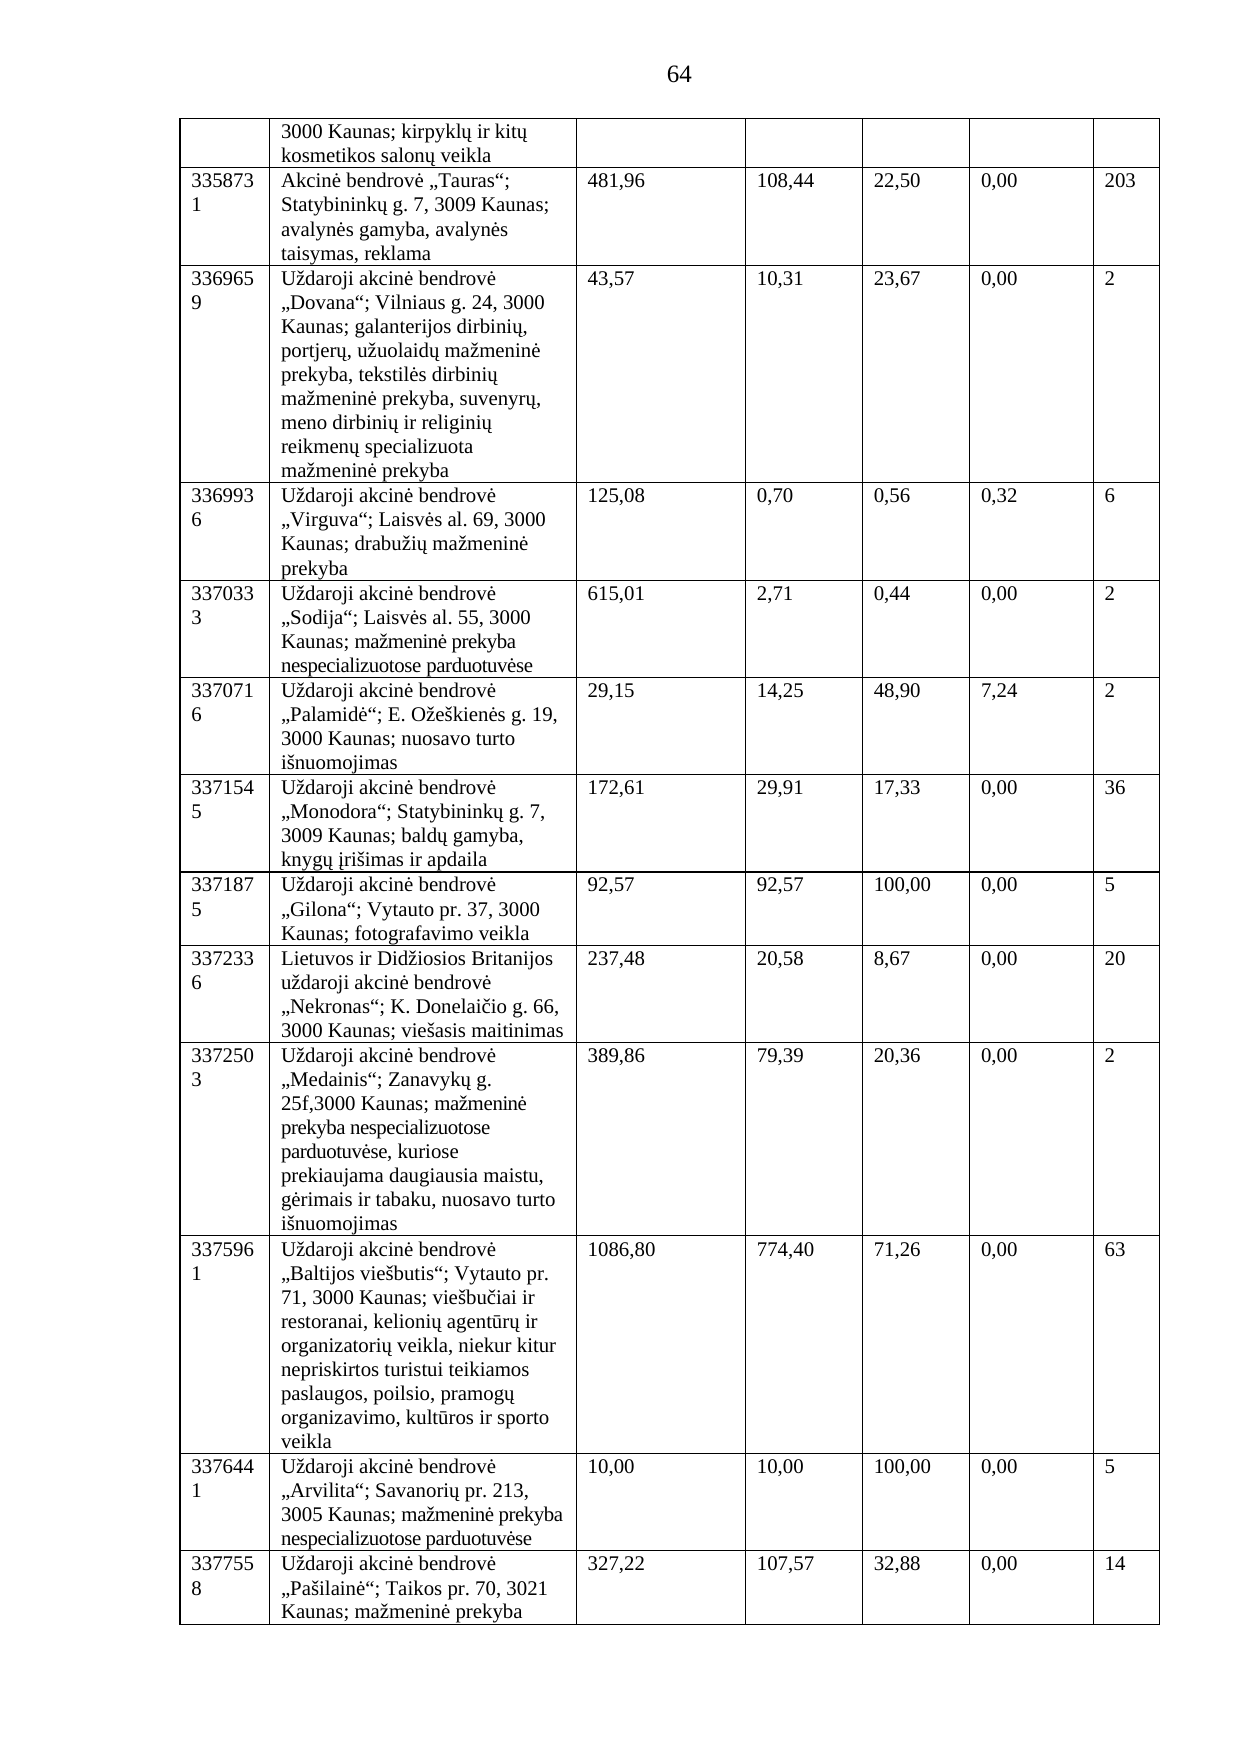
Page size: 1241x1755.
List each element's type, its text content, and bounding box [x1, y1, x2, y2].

table_cell 8,67 [863, 946, 969, 1042]
table_cell 125,08 [577, 483, 745, 579]
table_cell 0,44 [863, 581, 969, 677]
table_cell 20,36 [863, 1043, 969, 1235]
table_cell [1189, 1453, 1198, 1550]
table_cell 2 [1094, 581, 1159, 677]
table_cell 481,96 [577, 168, 745, 264]
table_cell 3372336 [181, 946, 269, 1042]
table_cell [1160, 945, 1189, 1042]
table_cell 1086,80 [577, 1236, 745, 1453]
table_cell 3376441 [181, 1454, 269, 1550]
table_cell 29,91 [746, 775, 862, 871]
table_cell [1189, 1235, 1198, 1453]
table_cell 5 [1094, 873, 1159, 944]
table_cell [1189, 871, 1198, 944]
table_cell 3371545 [181, 775, 269, 871]
table_cell [1189, 118, 1198, 167]
table_cell [746, 119, 862, 167]
table_cell [1160, 1550, 1189, 1623]
table_cell 774,40 [746, 1236, 862, 1453]
table_cell 108,44 [746, 168, 862, 264]
table_cell 20,58 [746, 946, 862, 1042]
table_cell [1160, 871, 1189, 944]
table_cell 22,50 [863, 168, 969, 264]
table_cell 0,00 [970, 775, 1093, 871]
table_cell 3370716 [181, 678, 269, 774]
table_cell 0,00 [970, 581, 1093, 677]
table_cell 0,00 [970, 168, 1093, 264]
table_cell 32,88 [863, 1551, 969, 1623]
table_cell 0,00 [970, 1551, 1093, 1623]
table_cell 43,57 [577, 266, 745, 482]
table_cell Uždaroji akcinė bendrovė „Baltijos viešbutis“; Vytauto pr. 71, 3000 Kaunas; viešbučiai ir restoranai, kelionių agentūrų ir organizatorių veikla, niekur kitur nepriskirtos turistui teikiamos paslaugos, poilsio, pramogų organizavimo, kultūros ir sporto veikla [270, 1236, 576, 1453]
table_cell [1189, 1042, 1198, 1235]
table_cell [1160, 167, 1189, 264]
table_cell 100,00 [863, 873, 969, 944]
table_cell [1160, 1235, 1189, 1453]
table_cell 203 [1094, 168, 1159, 264]
table_cell 0,00 [970, 266, 1093, 482]
table_cell 14,25 [746, 678, 862, 774]
table_cell [181, 119, 269, 167]
table_cell [1160, 1453, 1189, 1550]
table_cell 0,00 [970, 1043, 1093, 1235]
table_cell [1189, 677, 1198, 774]
table_cell 20 [1094, 946, 1159, 1042]
table_cell Uždaroji akcinė bendrovė „Dovana“; Vilniaus g. 24, 3000 Kaunas; galanterijos dirbinių, portjerų, užuolaidų mažmeninė prekyba, tekstilės dirbinių mažmeninė prekyba, suvenyrų, meno dirbinių ir religinių reikmenų specializuota mažmeninė prekyba [270, 266, 576, 482]
table_cell 3375961 [181, 1236, 269, 1453]
table_cell 3371875 [181, 873, 269, 944]
table_cell [1160, 482, 1189, 579]
table_cell 0,00 [970, 1236, 1093, 1453]
table_cell [577, 119, 745, 167]
table_cell Uždaroji akcinė bendrovė „Gilona“; Vytauto pr. 37, 3000 Kaunas; fotografavimo veikla [270, 873, 576, 944]
table_cell [1160, 265, 1189, 482]
table_cell 2,71 [746, 581, 862, 677]
table_cell 0,32 [970, 483, 1093, 579]
table_cell 92,57 [746, 873, 862, 944]
table_cell 14 [1094, 1551, 1159, 1623]
table_cell 2 [1094, 1043, 1159, 1235]
table_cell 0,70 [746, 483, 862, 579]
table_cell 389,86 [577, 1043, 745, 1235]
table_cell 3369936 [181, 483, 269, 579]
table_cell [1160, 1042, 1189, 1235]
table_cell [1189, 482, 1198, 579]
table_cell 48,90 [863, 678, 969, 774]
table_cell 327,22 [577, 1551, 745, 1623]
table_cell Akcinė bendrovė „Tauras“; Statybininkų g. 7, 3009 Kaunas; avalynės gamyba, avalynės taisymas, reklama [270, 168, 576, 264]
table_cell 172,61 [577, 775, 745, 871]
table_cell 3000 Kaunas; kirpyklų ir kitų kosmetikos salonų veikla [270, 119, 576, 167]
table_cell 63 [1094, 1236, 1159, 1453]
table_cell [1189, 167, 1198, 264]
table_cell 0,56 [863, 483, 969, 579]
table_cell 5 [1094, 1454, 1159, 1550]
table_cell 6 [1094, 483, 1159, 579]
table_cell [1160, 118, 1189, 167]
table_cell 107,57 [746, 1551, 862, 1623]
table_cell 237,48 [577, 946, 745, 1042]
table_cell [1189, 580, 1198, 677]
table_cell 10,00 [577, 1454, 745, 1550]
table_cell Uždaroji akcinė bendrovė „Arvilita“; Savanorių pr. 213, 3005 Kaunas; mažmeninė prekyba nespecializuotose parduotuvėse [270, 1454, 576, 1550]
table_cell [1094, 119, 1159, 167]
table_cell 71,26 [863, 1236, 969, 1453]
table_cell [1189, 945, 1198, 1042]
table_cell 0,00 [970, 873, 1093, 944]
table_cell Uždaroji akcinė bendrovė „Medainis“; Zanavykų g. 25f,3000 Kaunas; mažmeninė prekyba nespecializuotose parduotuvėse, kuriose prekiaujama daugiausia maistu, gėrimais ir tabaku, nuosavo turto išnuomojimas [270, 1043, 576, 1235]
table_cell Uždaroji akcinė bendrovė „Monodora“; Statybininkų g. 7, 3009 Kaunas; baldų gamyba, knygų įrišimas ir apdaila [270, 775, 576, 871]
table_cell 3372503 [181, 1043, 269, 1235]
table_cell Lietuvos ir Didžiosios Britanijos uždaroji akcinė bendrovė „Nekronas“; K. Donelaičio g. 66, 3000 Kaunas; viešasis maitinimas [270, 946, 576, 1042]
table_cell 92,57 [577, 873, 745, 944]
table_cell Uždaroji akcinė bendrovė „Virguva“; Laisvės al. 69, 3000 Kaunas; drabužių mažmeninė prekyba [270, 483, 576, 579]
table_cell 2 [1094, 266, 1159, 482]
table_cell 36 [1094, 775, 1159, 871]
table_cell 10,31 [746, 266, 862, 482]
table_cell 100,00 [863, 1454, 969, 1550]
table_cell 17,33 [863, 775, 969, 871]
table_cell 615,01 [577, 581, 745, 677]
table_cell 3377558 [181, 1551, 269, 1623]
table_cell Uždaroji akcinė bendrovė „Sodija“; Laisvės al. 55, 3000 Kaunas; mažmeninė prekyba nespecializuotose parduotuvėse [270, 581, 576, 677]
table_cell 10,00 [746, 1454, 862, 1550]
table_cell 0,00 [970, 1454, 1093, 1550]
table_cell [863, 119, 969, 167]
table_cell [1160, 677, 1189, 774]
table_cell 79,39 [746, 1043, 862, 1235]
table_cell [1160, 580, 1189, 677]
table_cell 23,67 [863, 266, 969, 482]
table_cell 3369659 [181, 266, 269, 482]
table_cell [1189, 1550, 1198, 1623]
table_cell 2 [1094, 678, 1159, 774]
table_cell [1160, 774, 1189, 871]
table_cell 0,00 [970, 946, 1093, 1042]
table_cell [1189, 774, 1198, 871]
table_cell Uždaroji akcinė bendrovė „Pašilainė“; Taikos pr. 70, 3021 Kaunas; mažmeninė prekyba [270, 1551, 576, 1623]
table_cell [1189, 265, 1198, 482]
table_cell [970, 119, 1093, 167]
table_cell Uždaroji akcinė bendrovė „Palamidė“; E. Ožeškienės g. 19, 3000 Kaunas; nuosavo turto išnuomojimas [270, 678, 576, 774]
table_cell 7,24 [970, 678, 1093, 774]
table_cell 29,15 [577, 678, 745, 774]
table_cell 3370333 [181, 581, 269, 677]
table_cell 3358731 [181, 168, 269, 264]
